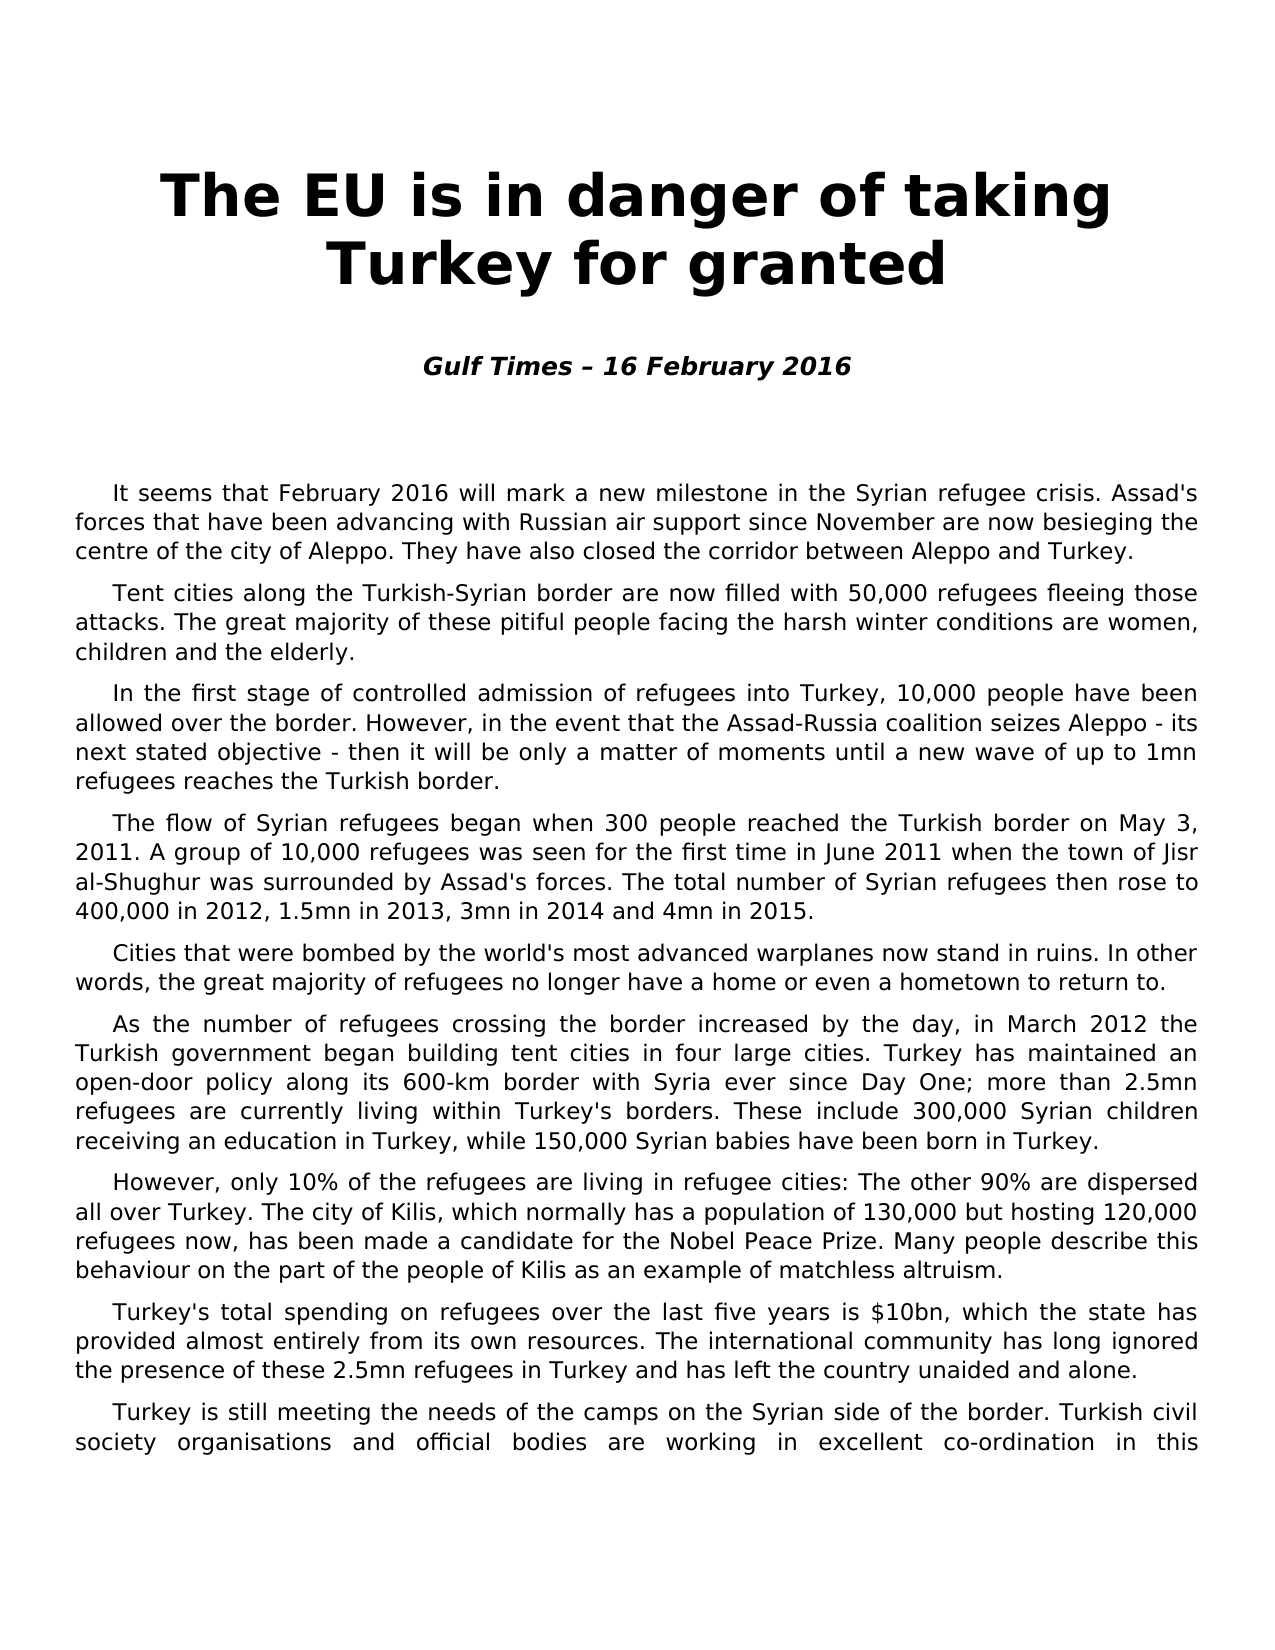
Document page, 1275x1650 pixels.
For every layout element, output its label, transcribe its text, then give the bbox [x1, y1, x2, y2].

text Tent cities along the Turkish-Syrian border are now filled with 50,000 refugees fleeing those attacks. The great majority of these pitiful people facing the harsh winter conditions are women, children and the elderly. [75, 580, 1200, 665]
text However, only 10% of the refugees are living in refugee cities: The other 90% are dispersed all over Turkey. The city of Kilis, which normally has a population of 130,000 but hosting 120,000 refugees now, has been made a candidate for the Nobel Peace Prize. Many people describe this behaviour on the part of the people of Kilis as an example of matchless altruism. [75, 1169, 1200, 1284]
text Gulf Times – 16 February 2016 [75, 353, 1200, 382]
text Cities that were bombed by the world's most advanced warplanes now stand in ruins. In other words, the great majority of refugees no longer have a home or even a hometown to return to. [75, 940, 1200, 996]
text In the first stage of controlled admission of refugees into Turkey, 10,000 people have been allowed over the border. However, in the event that the Assad-Russia coalition seizes Aleppo - its next stated objective - then it will be only a matter of moments until a new wave of up to 1mn refugees reaches the Turkish border. [75, 681, 1200, 795]
text The flow of Syrian refugees began when 300 people reached the Turkish border on May 3, 2011. A group of 10,000 refugees was seen for the first time in June 2011 when the town of Jisr al-Shughur was surrounded by Assad's forces. The total number of Syrian refugees then rose to 400,000 in 2012, 1.5mn in 2013, 3mn in 2014 and 4mn in 2015. [75, 810, 1200, 924]
text As the number of refugees crossing the border increased by the day, in March 2012 the Turkish government began building tent cities in four large cities. Turkey has maintained an open-door policy along its 600-km border with Syria ever since Day One; more than 2.5mn refugees are currently living within Turkey's borders. These include 300,000 Syrian children receiving an education in Turkey, while 150,000 Syrian babies have been born in Turkey. [75, 1011, 1200, 1154]
text Turkey's total spending on refugees over the last five years is $10bn, which the state has provided almost entirely from its own resources. The international community has long ignored the presence of these 2.5mn refugees in Turkey and has left the country unaided and alone. [75, 1299, 1200, 1384]
subtitle The EU is in danger of taking Turkey for granted [75, 162, 1200, 298]
text Turkey is still meeting the needs of the camps on the Syrian side of the border. Turkish civil society organisations and official bodies are working in excellent co-ordination in this [75, 1399, 1200, 1455]
text It seems that February 2016 will mark a new milestone in the Syrian refugee crisis. Assad's forces that have been advancing with Russian air support since November are now besieging the centre of the city of Aleppo. They have also closed the corridor between Aleppo and Turkey. [75, 480, 1200, 565]
